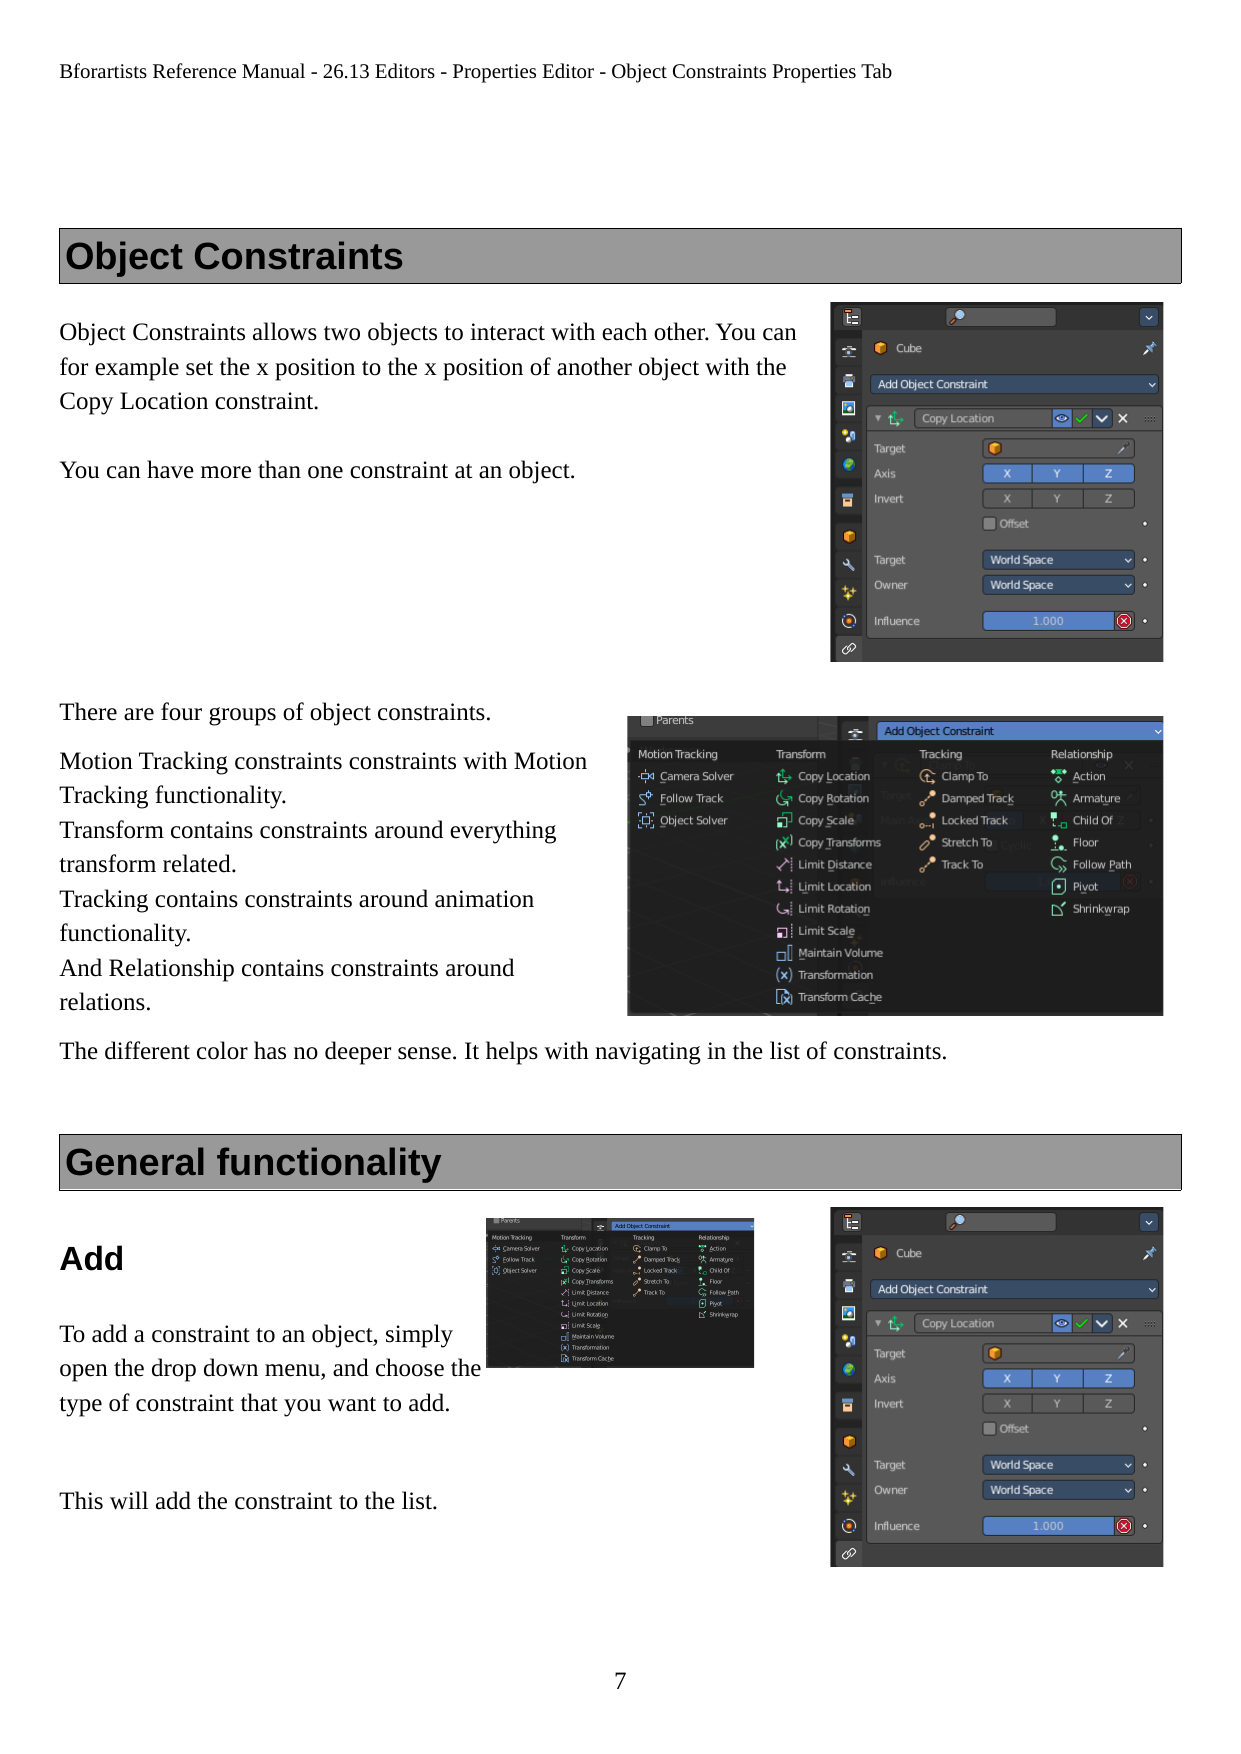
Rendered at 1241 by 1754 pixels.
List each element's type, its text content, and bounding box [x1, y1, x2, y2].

text To add a constraint to an object, simply open the drop down menu, and choose the type of constraint that you want to add. [59, 1319, 830, 1417]
text The different color has no deeper sense. It helps with navigating in the list of constraints. [59, 1036, 1181, 1065]
table_header General functionality [60, 1135, 1181, 1189]
text This will add the constraint to the list. [59, 1486, 830, 1515]
picture [486, 1218, 755, 1368]
text You can have more than one constraint at an object. [59, 455, 830, 484]
text There are four groups of object constraints. [59, 697, 1181, 725]
subtitle Add [59, 1239, 486, 1278]
picture [830, 1207, 1164, 1567]
picture [627, 716, 1164, 1016]
subtitle [1164, 1239, 1181, 1278]
subtitle [755, 1239, 830, 1278]
table_header Object Constraints [60, 229, 1181, 283]
picture [830, 302, 1164, 662]
text Motion Tracking constraints constraints with Motion Tracking functionality. Transform contains constraints around everything transform related. Tracking contains constraints around animation functionality. And Relationship contains constraints around relations. [59, 746, 627, 1016]
text Object Constraints allows two objects to interact with each other. You can for example set the x position to the x position of another object with the Copy Location constraint. [59, 317, 830, 415]
